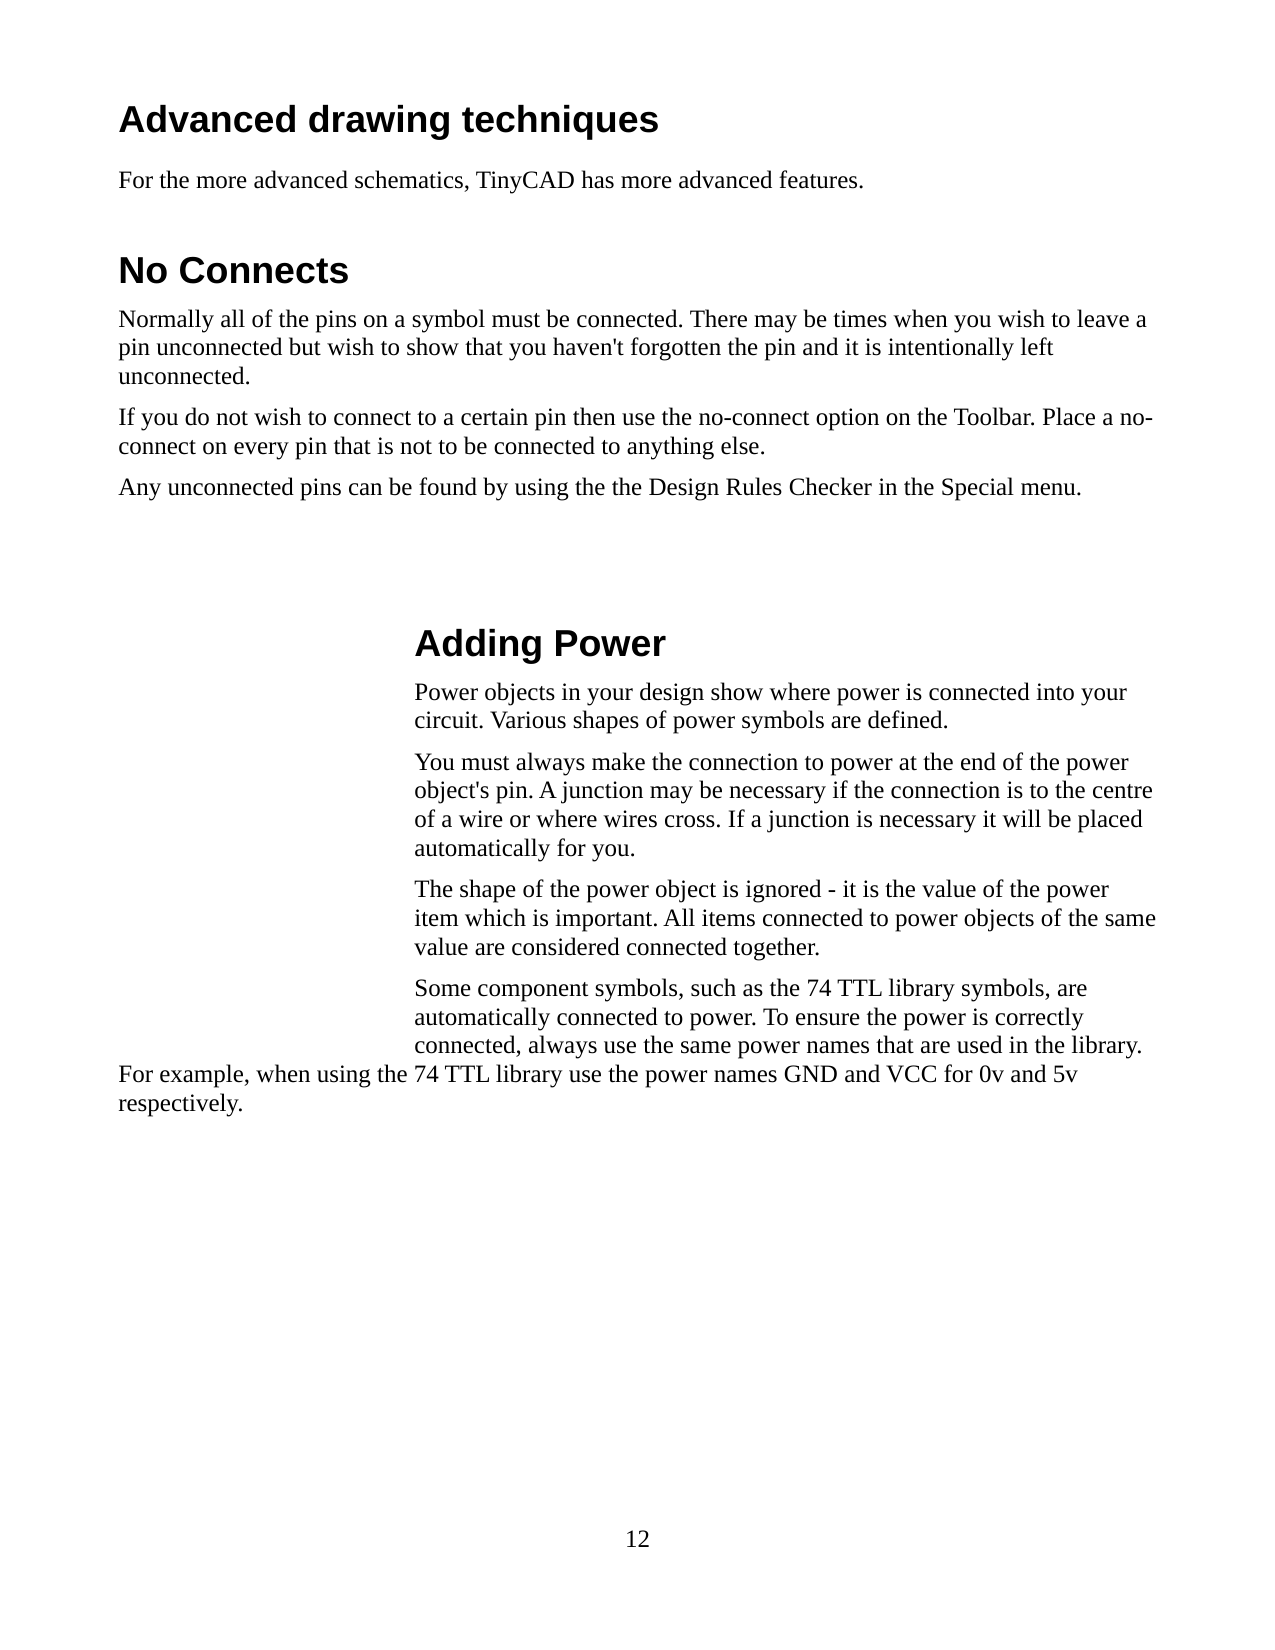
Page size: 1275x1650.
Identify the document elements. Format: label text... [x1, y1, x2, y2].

text The shape of the power object is ignored - it is the value of the power item which is important. All items connected to power objects of the same value are considered connected together. [118, 874, 1157, 961]
text If you do not wish to connect to a certain pin then use the no-connect option on the Toolbar. Place a no-connect on every pin that is not to be connected to anything else. [118, 402, 1157, 460]
text For the more advanced schematics, TinyCAD has more advanced features. [118, 166, 1157, 194]
text Normally all of the pins on a symbol must be connected. There may be times when you wish to leave a pin unconnected but wish to show that you haven't forgotten the pin and it is intentionally left unconnected. [118, 304, 1157, 390]
text Any unconnected pins can be found by using the the Design Rules Checker in the Special menu. [118, 472, 1157, 501]
text No Connects [118, 248, 1157, 291]
text Adding Power [118, 621, 1157, 664]
text Power objects in your design show where power is connected into your circuit. Various shapes of power symbols are defined. [118, 677, 1157, 734]
text Advanced drawing techniques [118, 97, 1157, 141]
text Some component symbols, such as the 74 TTL library symbols, are automatically connected to power. To ensure the power is correctly connected, always use the same power names that are used in the library. For example, when using the 74 TTL library use the power names GND and VCC for 0v and 5v respectively. [118, 973, 1157, 1117]
text You must always make the connection to power at the end of the power object's pin. A junction may be necessary if the connection is to the centre of a wire or where wires cross. If a junction is necessary it will be placed automatically for you. [118, 747, 1157, 862]
